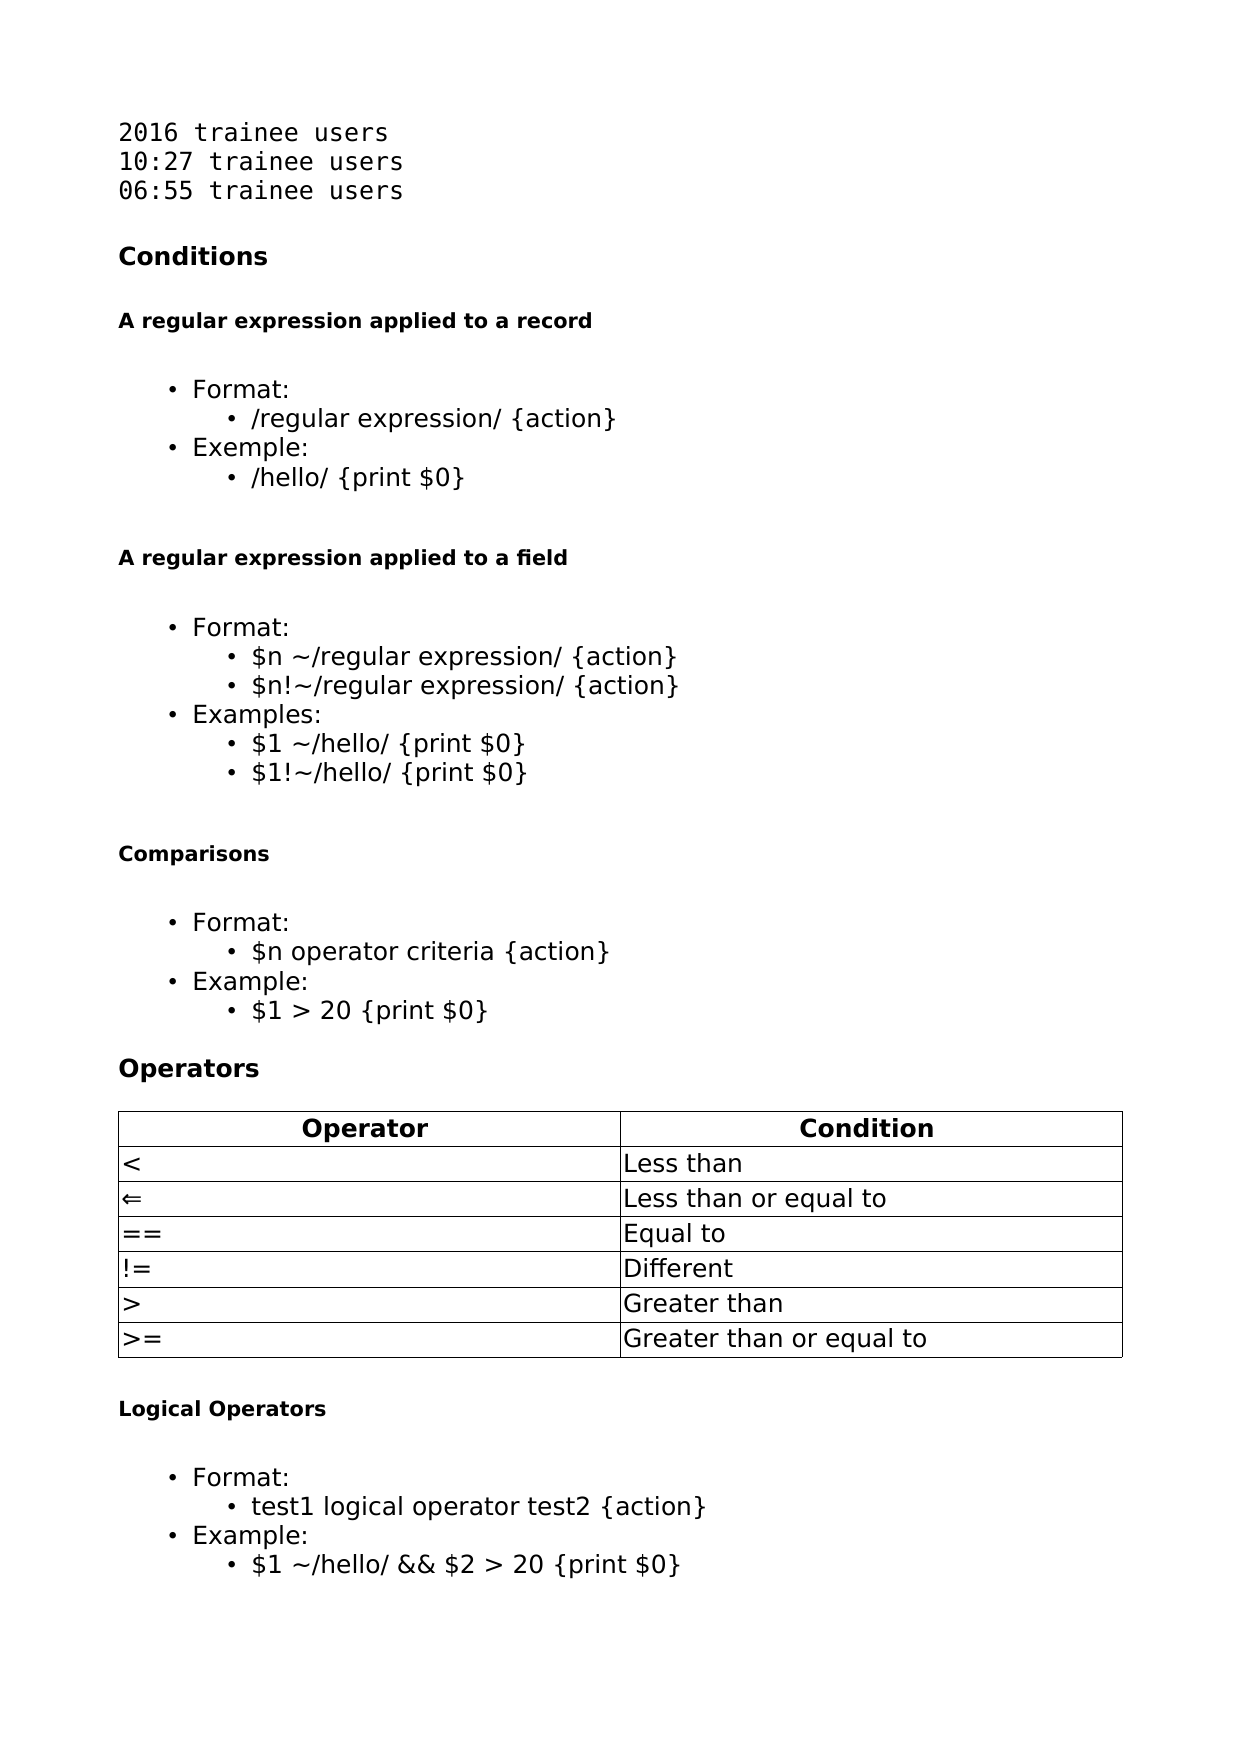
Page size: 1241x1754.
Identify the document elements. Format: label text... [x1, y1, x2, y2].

subtitle A regular expression applied to a record [118, 309, 1122, 333]
list Format: [177, 613, 1122, 642]
subtitle Logical Operators [118, 1397, 1122, 1421]
list $n!~/regular expression/ {action} [236, 671, 1122, 700]
table_cell >= [119, 1323, 620, 1357]
list Format: [177, 1463, 1122, 1492]
table_cell Less than or equal to [621, 1182, 1122, 1216]
table_cell < [119, 1147, 620, 1181]
table_cell > [119, 1288, 620, 1322]
table_cell Greater than or equal to [621, 1323, 1122, 1357]
list Exemple: [177, 434, 1122, 463]
list $1 ~/hello/ {print $0} [236, 729, 1122, 758]
list /hello/ {print $0} [236, 463, 1122, 492]
list $n operator criteria {action} [236, 938, 1122, 967]
list $n ~/regular expression/ {action} [236, 642, 1122, 671]
list Example: [177, 967, 1122, 996]
table_header Operator [119, 1112, 620, 1146]
table_cell Less than [621, 1147, 1122, 1181]
table_cell Equal to [621, 1217, 1122, 1251]
list /regular expression/ {action} [236, 404, 1122, 434]
subtitle Conditions [118, 242, 1122, 272]
table_cell ⇐ [119, 1182, 620, 1216]
list Example: [177, 1521, 1122, 1550]
list test1 logical operator test2 {action} [236, 1492, 1122, 1521]
list Format: [177, 908, 1122, 938]
list Format: [177, 375, 1122, 404]
table_header Condition [621, 1112, 1122, 1146]
table_cell != [119, 1252, 620, 1287]
table_cell == [119, 1217, 620, 1251]
list $1!~/hello/ {print $0} [236, 758, 1122, 788]
list $1 > 20 {print $0} [236, 996, 1122, 1025]
subtitle A regular expression applied to a field [118, 546, 1122, 571]
list Examples: [177, 700, 1122, 729]
subtitle Comparisons [118, 842, 1122, 866]
text Operators [118, 1054, 1122, 1084]
list $1 ~/hello/ && $2 > 20 {print $0} [236, 1550, 1122, 1579]
text 2016 trainee users 10:27 trainee users 06:55 trainee users [118, 118, 1122, 206]
table_cell Greater than [621, 1288, 1122, 1322]
table_cell Different [621, 1252, 1122, 1287]
